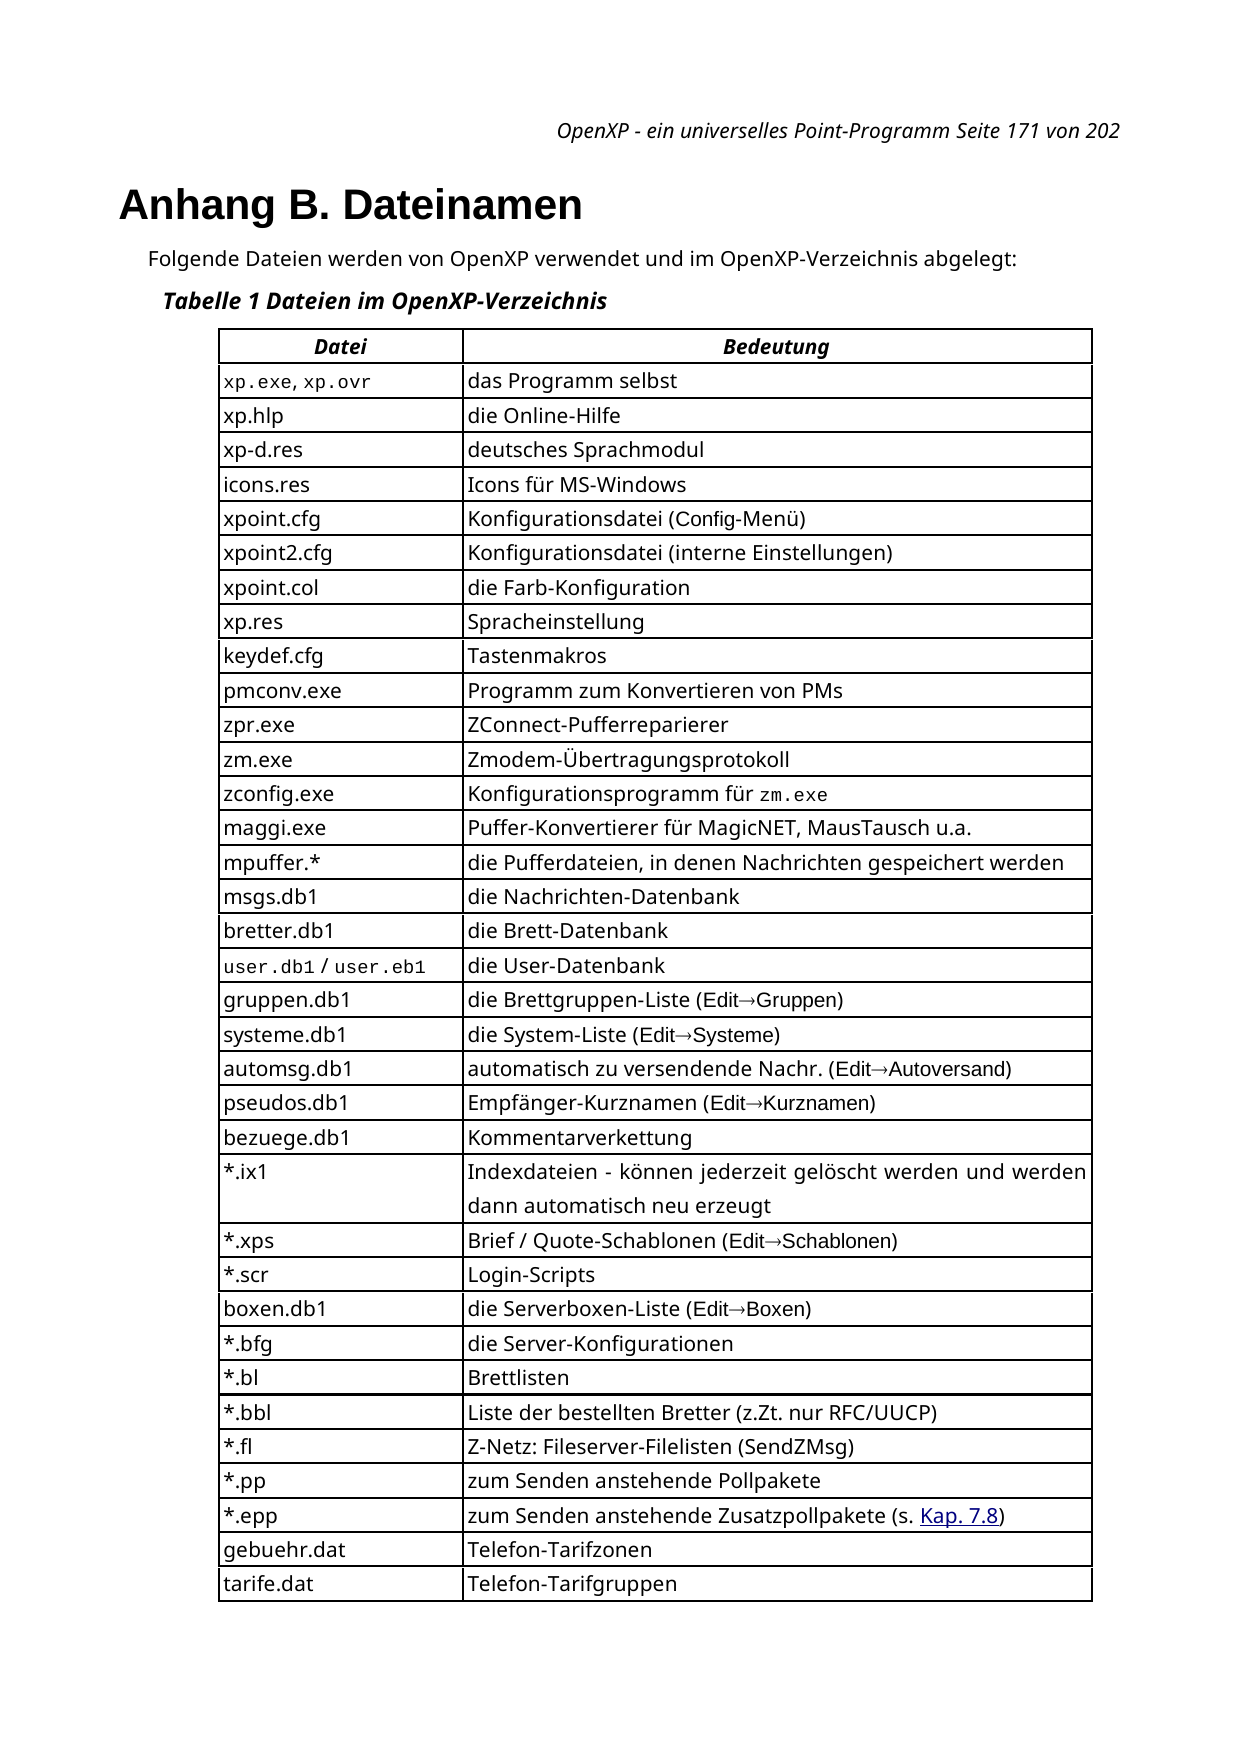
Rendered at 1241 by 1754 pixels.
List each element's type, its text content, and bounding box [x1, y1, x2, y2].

table_header Bedeutung [464, 330, 1091, 362]
table_cell Telefon-Tarifgruppen [464, 1568, 1091, 1600]
table_cell Kommentarverkettung [464, 1121, 1091, 1153]
table_cell die User-Datenbank [464, 949, 1091, 981]
text Tabelle 1 Dateien im OpenXP-Verzeichnis [162, 284, 1122, 316]
table_cell zum Senden anstehende Pollpakete [464, 1464, 1091, 1497]
table_cell die Server-Konfigurationen [464, 1327, 1091, 1359]
table_cell Indexdateien - können jederzeit gelöscht werden und werden dann automatisch neu erzeugt [464, 1155, 1091, 1222]
table_cell xp.exe, xp.ovr [220, 365, 462, 397]
table_cell xpoint.col [220, 571, 462, 603]
table_cell die Brettgruppen-Liste (Edit®Gruppen) [464, 983, 1091, 1016]
table_cell pmconv.exe [220, 674, 462, 706]
table_cell *.fl [220, 1430, 462, 1462]
table_cell Login-Scripts [464, 1258, 1091, 1290]
table_cell *.scr [220, 1258, 462, 1290]
table_cell gebuehr.dat [220, 1533, 462, 1565]
table_cell *.xps [220, 1224, 462, 1256]
table_cell Programm zum Konvertieren von PMs [464, 674, 1091, 706]
table_cell Brettlisten [464, 1361, 1091, 1393]
table_cell Konfigurationsdatei (interne Einstellungen) [464, 536, 1091, 569]
table_cell die Pufferdateien, in denen Nachrichten gespeichert werden [464, 846, 1091, 878]
table_cell Konfigurationsprogramm für zm.exe [464, 777, 1091, 809]
table_cell xp-d.res [220, 433, 462, 466]
table_cell zum Senden anstehende Zusatzpollpakete (s. Kap. 7.8) [464, 1499, 1091, 1531]
table_cell mpuffer.* [220, 846, 462, 878]
subtitle Anhang B. Dateinamen [118, 173, 1122, 229]
table_cell msgs.db1 [220, 880, 462, 912]
table_cell Spracheinstellung [464, 605, 1091, 637]
table_cell die Online-Hilfe [464, 399, 1091, 431]
table_cell *.pp [220, 1464, 462, 1497]
table_cell *.epp [220, 1499, 462, 1531]
table_cell zpr.exe [220, 708, 462, 741]
table_cell systeme.db1 [220, 1018, 462, 1050]
text Folgende Dateien werden von OpenXP verwendet und im OpenXP-Verzeichnis abgelegt: [148, 243, 1122, 272]
table_cell *.bbl [220, 1396, 462, 1428]
table_cell Tastenmakros [464, 640, 1091, 672]
table_cell automsg.db1 [220, 1052, 462, 1084]
table_cell die System-Liste (Edit®Systeme) [464, 1018, 1091, 1050]
table_cell Empfänger-Kurznamen (Edit®Kurznamen) [464, 1086, 1091, 1119]
table_cell zm.exe [220, 743, 462, 775]
table_cell bezuege.db1 [220, 1121, 462, 1153]
table_cell Liste der bestellten Bretter (z.Zt. nur RFC/UUCP) [464, 1396, 1091, 1428]
table_cell Z-Netz: Fileserver-Filelisten (SendZMsg) [464, 1430, 1091, 1462]
table_cell keydef.cfg [220, 640, 462, 672]
table_header Datei [220, 330, 462, 362]
table_cell Puffer-Konvertierer für MagicNET, MausTausch u.a. [464, 811, 1091, 844]
table_cell *.bfg [220, 1327, 462, 1359]
table_cell Zmodem-Übertragungsprotokoll [464, 743, 1091, 775]
table_cell boxen.db1 [220, 1293, 462, 1325]
table_cell tarife.dat [220, 1568, 462, 1600]
table_cell Telefon-Tarifzonen [464, 1533, 1091, 1565]
table_cell bretter.db1 [220, 915, 462, 947]
table_cell Konfigurationsdatei (Config-Menü) [464, 502, 1091, 534]
table_cell pseudos.db1 [220, 1086, 462, 1119]
table_cell zconfig.exe [220, 777, 462, 809]
table_cell xpoint.cfg [220, 502, 462, 534]
table_cell automatisch zu versendende Nachr. (Edit®Autoversand) [464, 1052, 1091, 1084]
table_cell user.db1 / user.eb1 [220, 949, 462, 981]
table_cell icons.res [220, 468, 462, 500]
table_cell xp.res [220, 605, 462, 637]
table_cell gruppen.db1 [220, 983, 462, 1016]
table_cell Icons für MS-Windows [464, 468, 1091, 500]
table_cell xp.hlp [220, 399, 462, 431]
table_cell die Serverboxen-Liste (Edit®Boxen) [464, 1293, 1091, 1325]
table_cell deutsches Sprachmodul [464, 433, 1091, 466]
table_cell die Farb-Konfiguration [464, 571, 1091, 603]
table_cell das Programm selbst [464, 365, 1091, 397]
table_cell Brief / Quote-Schablonen (Edit®Schablonen) [464, 1224, 1091, 1256]
table_cell die Brett-Datenbank [464, 915, 1091, 947]
table_cell *.ix1 [220, 1155, 462, 1222]
table_cell ZConnect-Pufferreparierer [464, 708, 1091, 741]
table_cell xpoint2.cfg [220, 536, 462, 569]
table_cell die Nachrichten-Datenbank [464, 880, 1091, 912]
table_cell maggi.exe [220, 811, 462, 844]
table_cell *.bl [220, 1361, 462, 1393]
